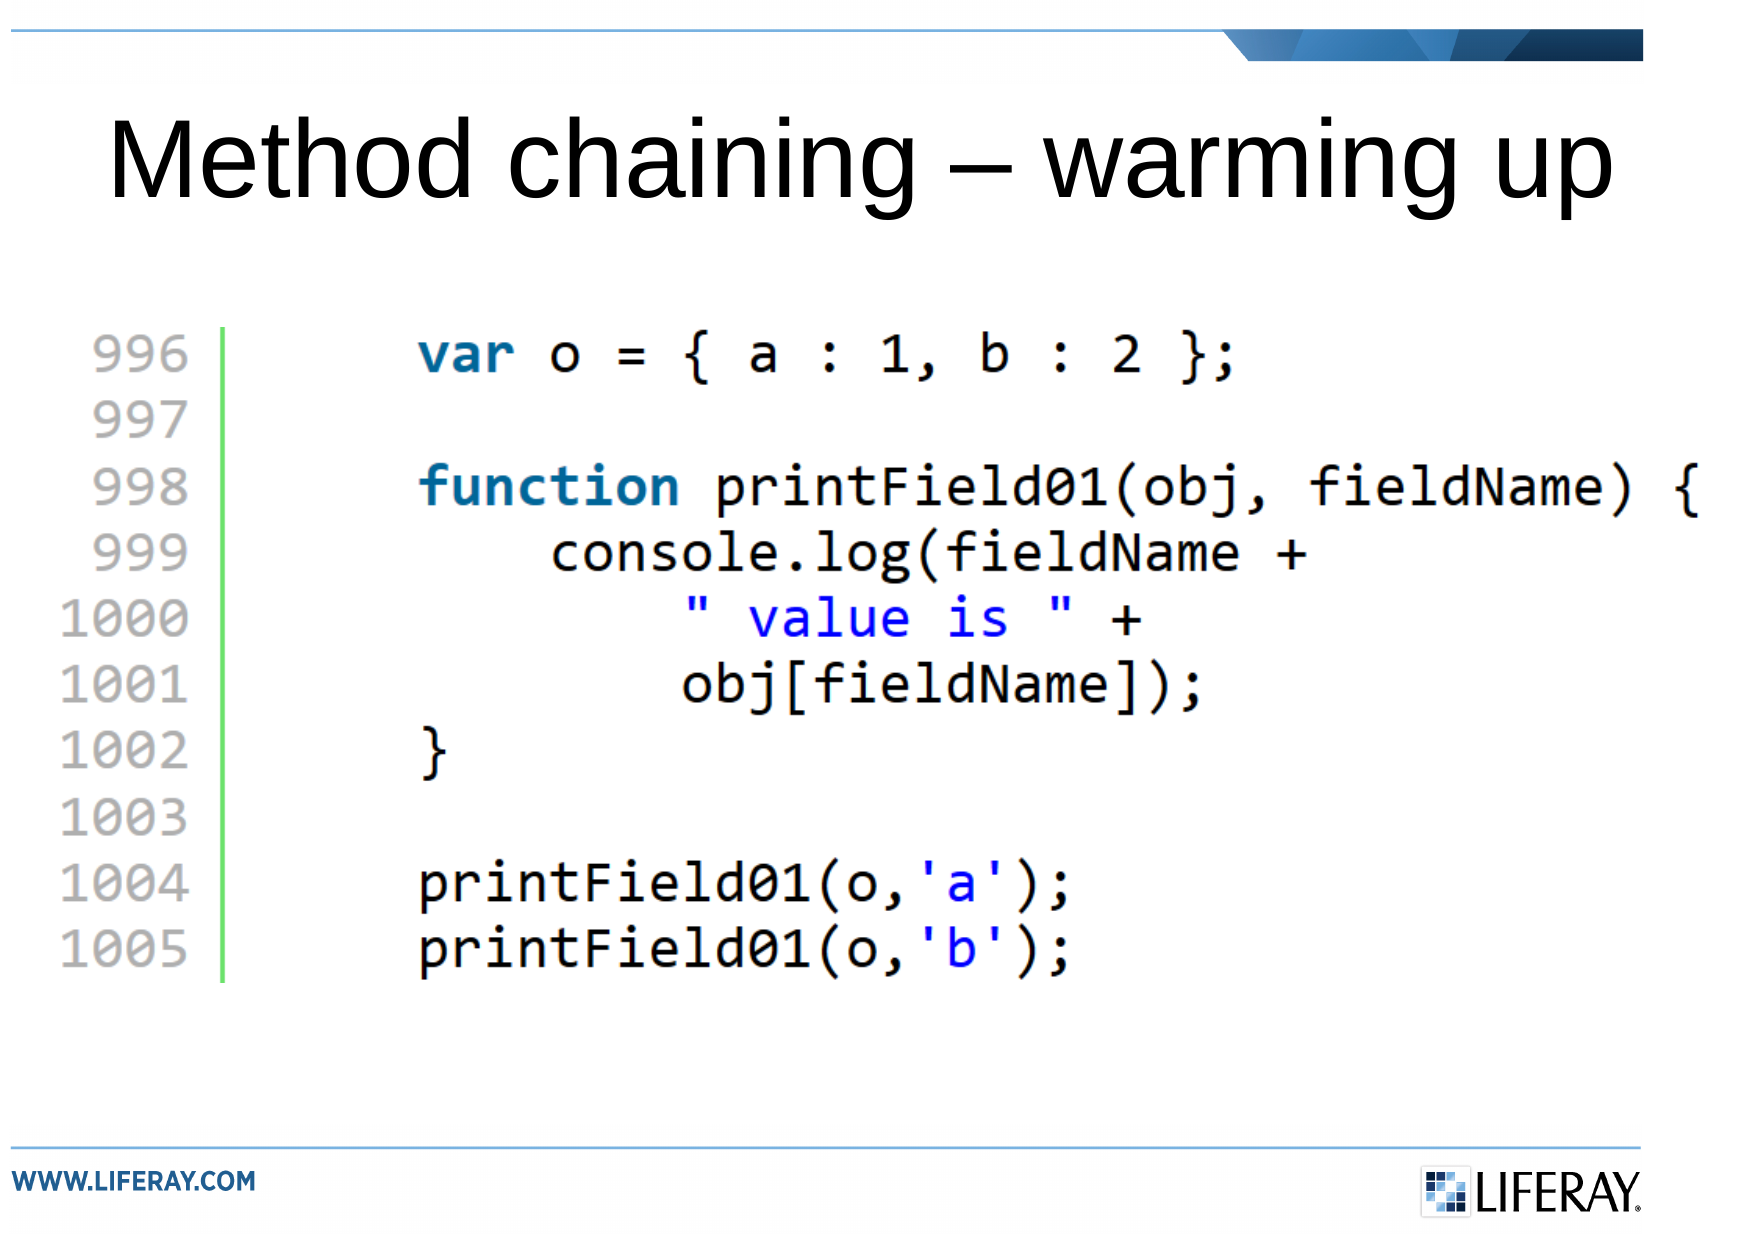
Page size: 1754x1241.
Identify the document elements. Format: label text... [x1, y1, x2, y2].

picture [9, 1124, 1642, 1234]
title Method chaining – warming up [75, 55, 1651, 263]
picture [36, 327, 1721, 983]
picture [11, 0, 1644, 84]
